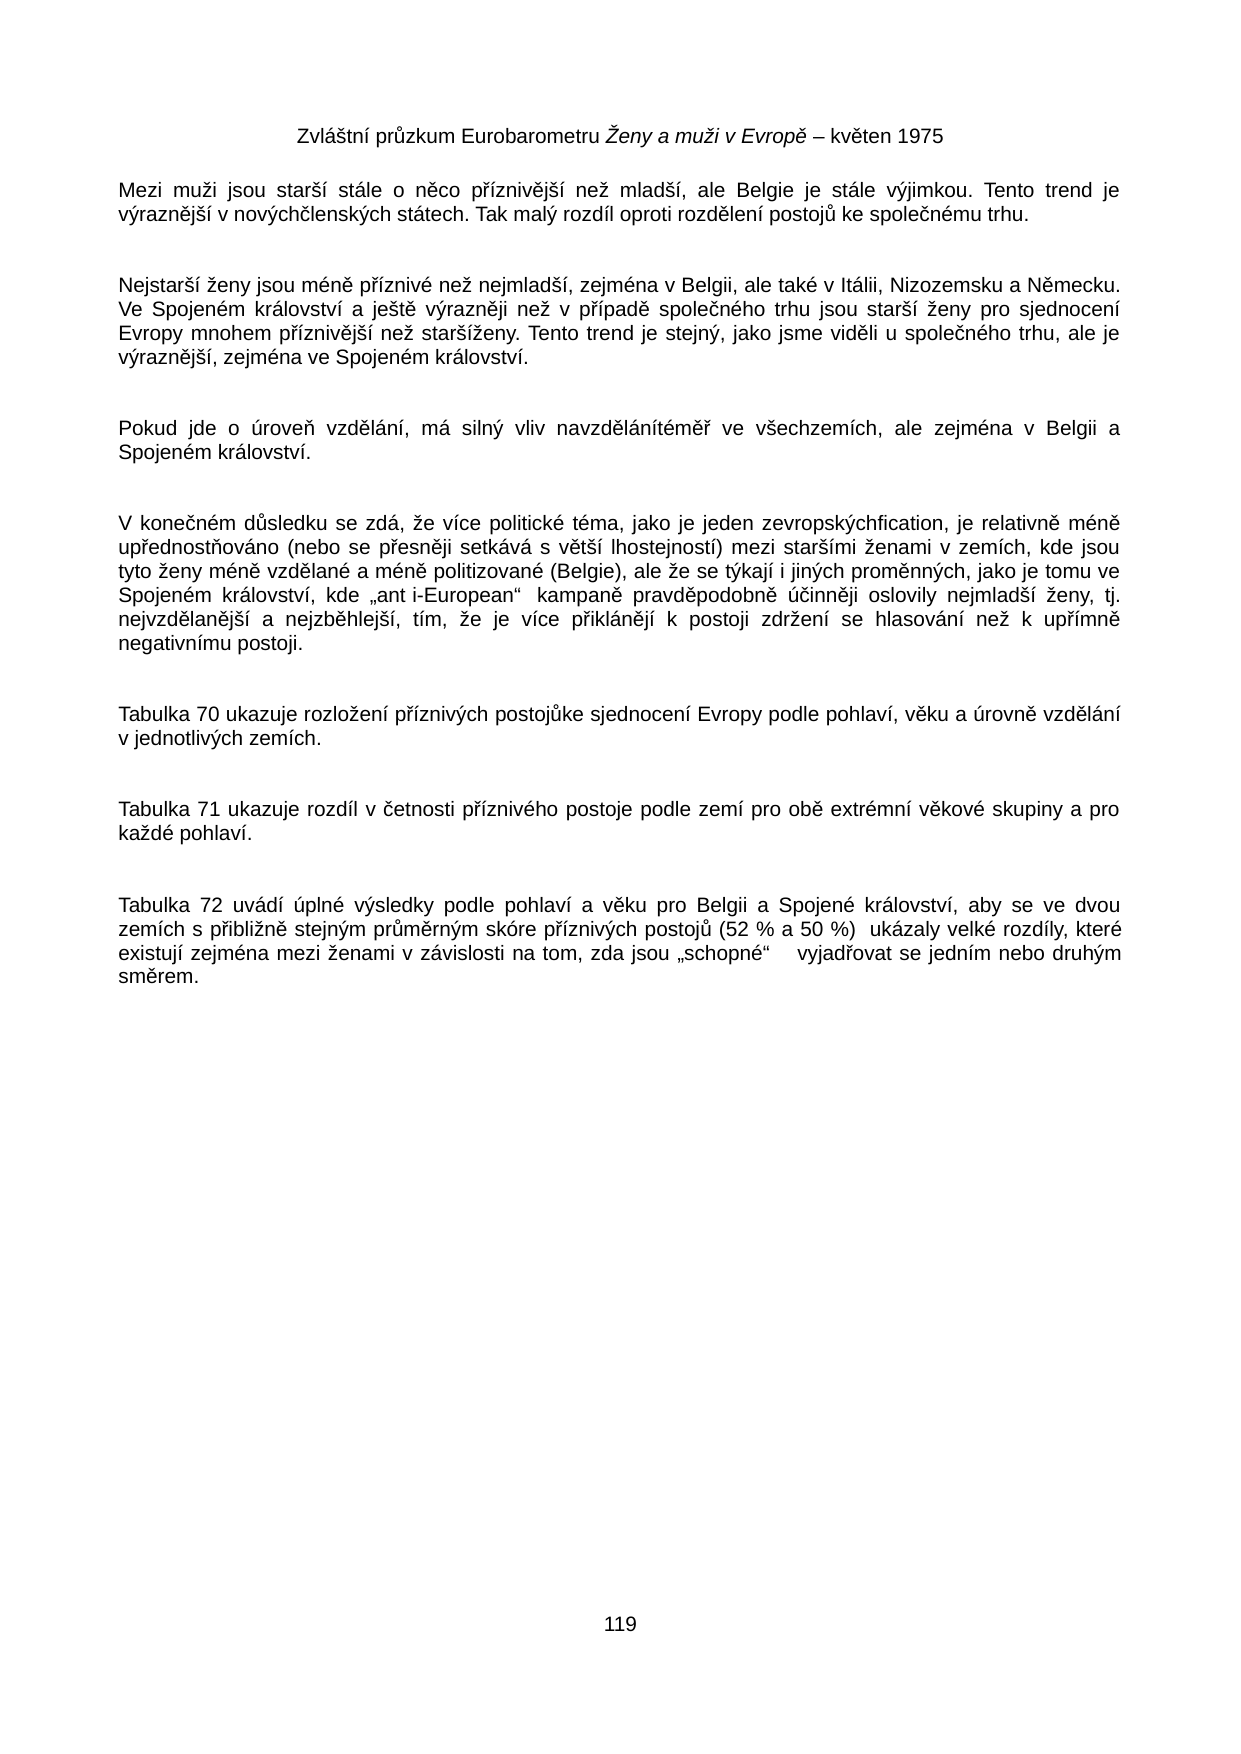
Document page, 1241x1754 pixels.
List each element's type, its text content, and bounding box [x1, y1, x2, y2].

text Pokud jde o úroveň vzdělání, má silný vliv navzdělánítéměř ve všechzemích, ale zejména v Belgii a Spojeném království. [118, 416, 1122, 464]
text V konečném důsledku se zdá, že více politické téma, jako je jeden zevropskýchfication, je relativně méně upřednostňováno (nebo se přesněji setkává s větší lhostejností) mezi staršími ženami v zemích, kde jsou tyto ženy méně vzdělané a méně politizované (Belgie), ale že se týkají i jiných proměnných, jako je tomu ve Spojeném království, kde „ant i-European“ kampaně pravděpodobně účinněji oslovily nejmladší ženy, tj. nejvzdělanější a nejzběhlejší, tím, že je více přiklánějí k postoji zdržení se hlasování než k upřímně negativnímu postoji. [118, 511, 1122, 655]
text Nejstarší ženy jsou méně příznivé než nejmladší, zejména v Belgii, ale také v Itálii, Nizozemsku a Německu. Ve Spojeném království a ještě výrazněji než v případě společného trhu jsou starší ženy pro sjednocení Evropy mnohem příznivější než staršíženy. Tento trend je stejný, jako jsme viděli u společného trhu, ale je výraznější, zejména ve Spojeném království. [118, 273, 1122, 368]
text Tabulka 71 ukazuje rozdíl v četnosti příznivého postoje podle zemí pro obě extrémní věkové skupiny a pro každé pohlaví. [118, 797, 1122, 845]
text Tabulka 72 uvádí úplné výsledky podle pohlaví a věku pro Belgii a Spojené království, aby se ve dvou zemích s přibližně stejným průměrným skóre příznivých postojů (52 % a 50 %) ukázaly velké rozdíly, které existují zejména mezi ženami v závislosti na tom, zda jsou „schopné“ vyjadřovat se jedním nebo druhým směrem. [118, 892, 1122, 988]
text Tabulka 70 ukazuje rozložení příznivých postojůke sjednocení Evropy podle pohlaví, věku a úrovně vzdělání v jednotlivých zemích. [118, 702, 1122, 750]
text Mezi muži jsou starší stále o něco příznivější než mladší, ale Belgie je stále výjimkou. Tento trend je výraznější v novýchčlenských státech. Tak malý rozdíl oproti rozdělení postojů ke společnému trhu. [118, 177, 1122, 225]
